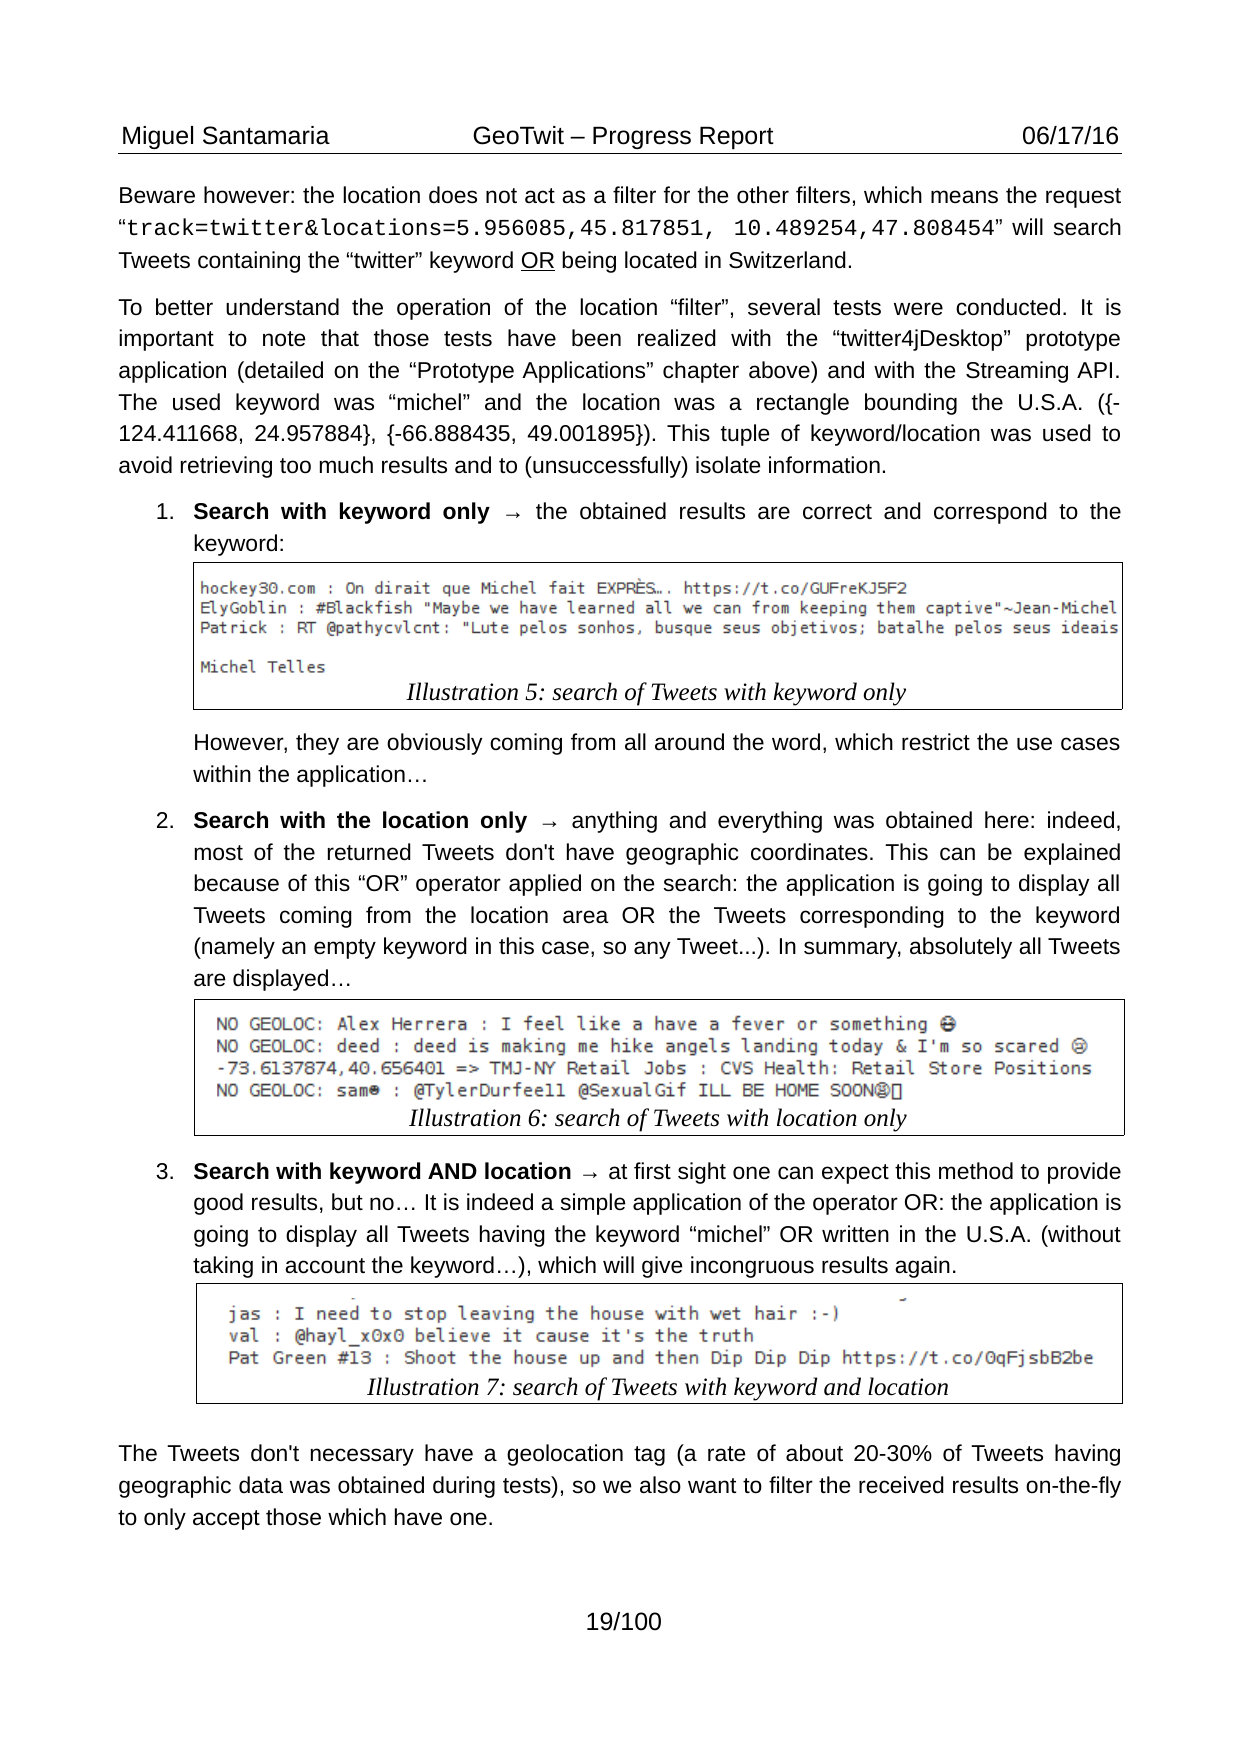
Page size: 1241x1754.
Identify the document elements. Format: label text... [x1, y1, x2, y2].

text Beware however: the location does not act as a filter for the other filters, which means the request “track=twitter&locations=5.956085,45.817851, 10.489254,47.808454” will search Tweets containing the “twitter” keyword OR being located in Switzerland. [118, 182, 1122, 274]
list [194, 563, 1122, 709]
list Illustration 5: search of Tweets with keyword only [196, 677, 1119, 706]
text Illustration 7: search of Tweets with keyword and location [199, 1372, 1119, 1401]
text The Tweets don't necessary have a geolocation tag (a rate of about 20-30% of Tweets having geographic data was obtained during tests), so we also want to filter the received results on-the-fly to only accept those which have one. [118, 1440, 1122, 1530]
list Search with keyword only → the obtained results are correct and correspond to the keyword: [156, 498, 1122, 556]
text To better understand the operation of the location “filter”, several tests were conducted. It is important to note that those tests have been realized with the “twitter4jDesktop” prototype application (detailed on the “Prototype Applications” chapter above) and with the Streaming API. The used keyword was “michel” and the location was a rectangle bounding the U.S.A. ({-124.411668, 24.957884}, {-66.888435, 49.001895}). This tuple of keyword/location was used to avoid retrieving too much results and to (unsuccessfully) isolate information. [118, 294, 1122, 478]
picture [217, 1298, 1102, 1372]
picture [196, 577, 1119, 677]
picture [216, 1013, 1102, 1103]
list Search with keyword AND location → at first sight one can expect this method to provide good results, but no… It is indeed a simple application of the operator OR: the application is going to display all Tweets having the keyword “michel” OR written in the U.S.A. (without taking in account the keyword…), which will give incongruous results again. [156, 996, 1124, 1279]
list Illustration 6: search of Tweets with location only [197, 1103, 1121, 1132]
list However, they are obviously coming from all around the word, which restrict the use cases within the application… [156, 576, 1122, 787]
list Search with the location only → anything and everything was obtained here: indeed, most of the returned Tweets don't have geographic coordinates. This can be explained because of this “OR” operator applied on the search: the application is going to display all Tweets coming from the location area OR the Tweets corresponding to the keyword (namely an empty keyword in this case, so any Tweet...). In summary, absolutely all Tweets are displayed… [156, 807, 1122, 991]
